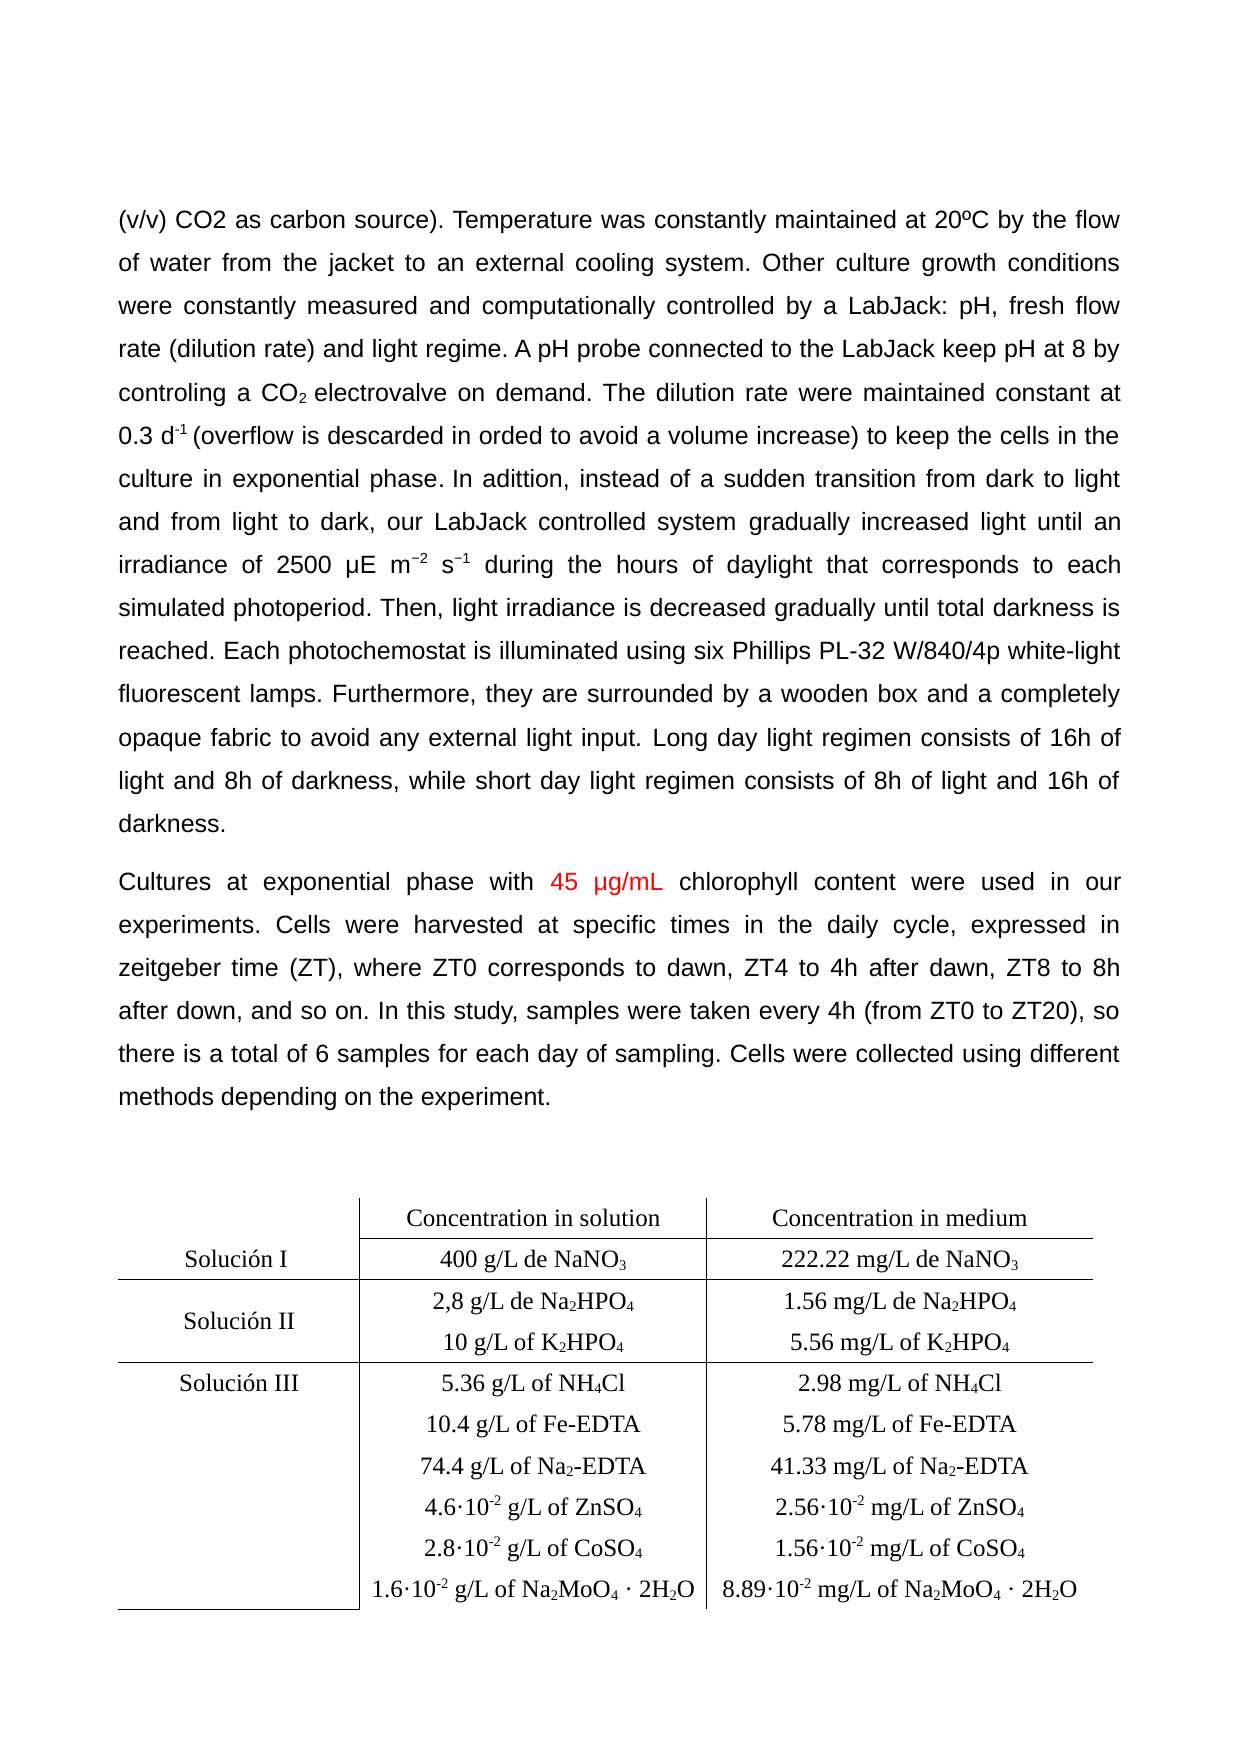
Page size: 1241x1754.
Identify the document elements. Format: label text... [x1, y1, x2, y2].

table_cell 41.33 mg/L of Na2-EDTA [707, 1444, 1093, 1485]
table_cell 10.4 g/L of Fe-EDTA [360, 1403, 706, 1444]
table_cell 2,8 g/L de Na2HPO4 [360, 1280, 706, 1320]
table_cell 222.22 mg/L de NaNO3 [707, 1239, 1093, 1279]
table_cell 1.6·10-2 g/L of Na2MoO4 · 2H2O [360, 1568, 706, 1609]
table_cell 1.56 mg/L de Na2HPO4 [707, 1280, 1093, 1320]
table_cell 2.56·10-2 mg/L of ZnSO4 [707, 1485, 1093, 1527]
table_cell 5.36 g/L of NH4Cl [360, 1363, 706, 1403]
table_cell 74.4 g/L of Na2-EDTA [360, 1444, 706, 1485]
table_cell Solución II [118, 1280, 359, 1362]
table_cell 8.89·10-2 mg/L of Na2MoO4 · 2H2O [707, 1568, 1093, 1609]
table_cell 2.8·10-2 g/L of CoSO4 [360, 1527, 706, 1568]
table_header Concentration in medium [707, 1198, 1093, 1238]
table_cell 10 g/L of K2HPO4 [360, 1320, 706, 1362]
table_cell 5.56 mg/L of K2HPO4 [707, 1320, 1093, 1362]
table_header [118, 1198, 359, 1238]
table_cell Solución I [118, 1238, 359, 1279]
table_cell 4.6·10-2 g/L of ZnSO4 [360, 1485, 706, 1527]
table_cell 400 g/L de NaNO3 [360, 1239, 706, 1279]
table_cell 5.78 mg/L of Fe-EDTA [707, 1403, 1093, 1444]
text Cultures at exponential phase with 45 μg/mL chlorophyll content were used in our experiments. Cells were harvested at specific times in the daily cycle, expressed in zeitgeber time (ZT), where ZT0 corresponds to dawn, ZT4 to 4h after dawn, ZT8 to 8h after down, and so on. In this study, samples were taken every 4h (from ZT0 to ZT20), so there is a total of 6 samples for each day of sampling. Cells were collected using different methods depending on the experiment. [118, 867, 1122, 1111]
table_cell 2.98 mg/L of NH4Cl [707, 1363, 1093, 1403]
table_cell Solución III [118, 1363, 359, 1609]
table_header Concentration in solution [360, 1198, 706, 1238]
text (v/v) CO2 as carbon source). Temperature was constantly maintained at 20ºC by the flow of water from the jacket to an external cooling system. Other culture growth conditions were constantly measured and computationally controlled by a LabJack: pH, fresh flow rate (dilution rate) and light regime. A pH probe connected to the LabJack keep pH at 8 by controling a CO2 electrovalve on demand. The dilution rate were maintained constant at 0.3 d-1 (overflow is descarded in orded to avoid a volume increase) to keep the cells in the culture in exponential phase. In adittion, instead of a sudden transition from dark to light and from light to dark, our LabJack controlled system gradually increased light until an irradiance of 2500 μE m−2 s−1 during the hours of daylight that corresponds to each simulated photoperiod. Then, light irradiance is decreased gradually until total darkness is reached. Each photochemostat is illuminated using six Phillips PL-32 W/840/4p white-light fluorescent lamps. Furthermore, they are surrounded by a wooden box and a completely opaque fabric to avoid any external light input. Long day light regimen consists of 16h of light and 8h of darkness, while short day light regimen consists of 8h of light and 16h of darkness. [118, 205, 1122, 838]
table_cell 1.56·10-2 mg/L of CoSO4 [707, 1527, 1093, 1568]
